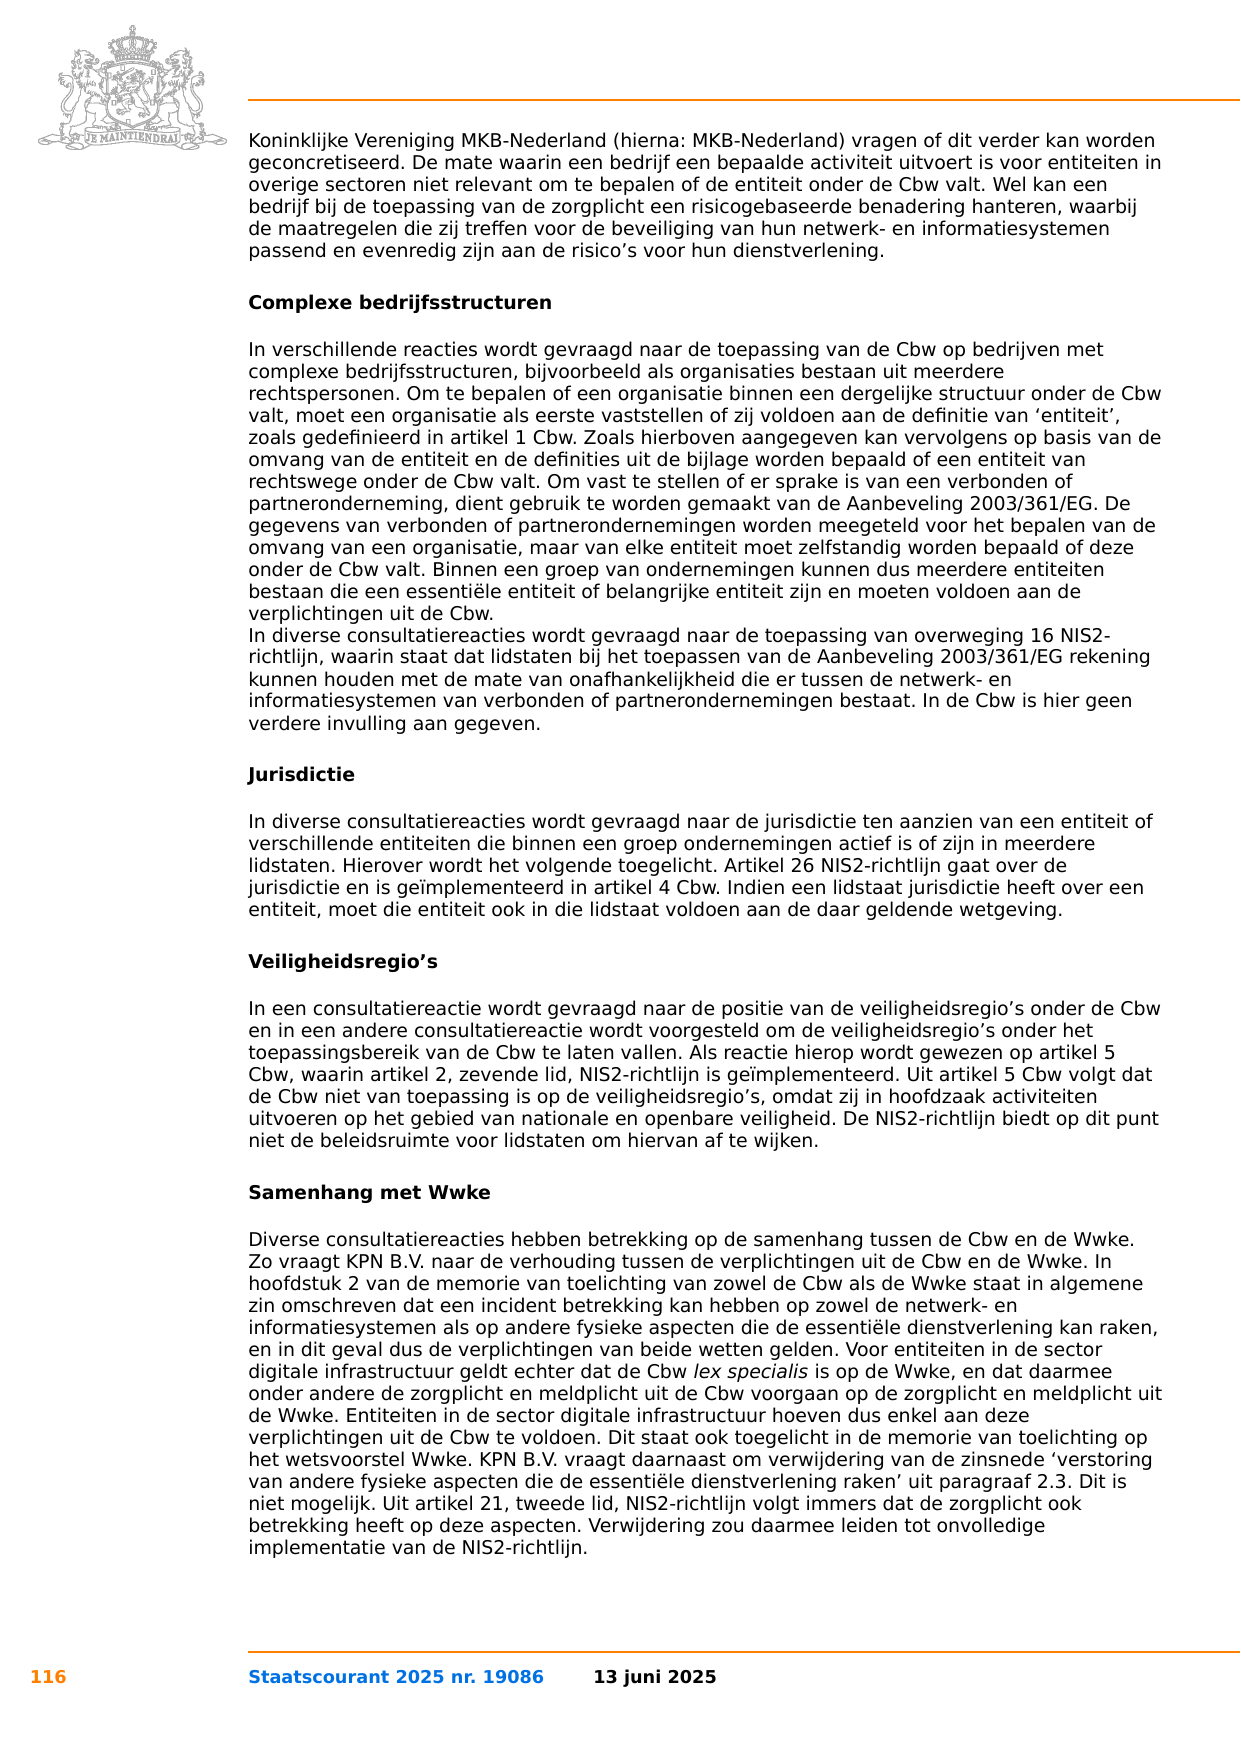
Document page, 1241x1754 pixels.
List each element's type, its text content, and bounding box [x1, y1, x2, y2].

text In verschillende reacties wordt gevraagd naar de toepassing van de Cbw op bedrijven met complexe bedrijfsstructuren, bijvoorbeeld als organisaties bestaan uit meerdere rechtspersonen. Om te bepalen of een organisatie binnen een dergelijke structuur onder de Cbw valt, moet een organisatie als eerste vaststellen of zij voldoen aan de definitie van ‘entiteit’, zoals gedefinieerd in artikel 1 Cbw. Zoals hierboven aangegeven kan vervolgens op basis van de omvang van de entiteit en de definities uit de bijlage worden bepaald of een entiteit van rechtswege onder de Cbw valt. Om vast te stellen of er sprake is van een verbonden of partneronderneming, dient gebruik te worden gemaakt van de Aanbeveling 2003/361/EG. De gegevens van verbonden of partnerondernemingen worden meegeteld voor het bepalen van de omvang van een organisatie, maar van elke entiteit moet zelfstandig worden bepaald of deze onder de Cbw valt. Binnen een groep van ondernemingen kunnen dus meerdere entiteiten bestaan die een essentiële entiteit of belangrijke entiteit zijn en moeten voldoen aan de verplichtingen uit de Cbw. [248, 339, 1163, 624]
text In diverse consultatiereacties wordt gevraagd naar de toepassing van overweging 16 NIS2-richtlijn, waarin staat dat lidstaten bij het toepassen van de Aanbeveling 2003/361/EG rekening kunnen houden met de mate van onafhankelijkheid die er tussen de netwerk- en informatiesystemen van verbonden of partnerondernemingen bestaat. In de Cbw is hier geen verdere invulling aan gegeven. [248, 624, 1163, 734]
subtitle Samenhang met Wwke [248, 1182, 1163, 1204]
picture [38, 25, 227, 150]
text Diverse consultatiereacties hebben betrekking op de samenhang tussen de Cbw en de Wwke. Zo vraagt KPN B.V. naar de verhouding tussen de verplichtingen uit de Cbw en de Wwke. In hoofdstuk 2 van de memorie van toelichting van zowel de Cbw als de Wwke staat in algemene zin omschreven dat een incident betrekking kan hebben op zowel de netwerk- en informatiesystemen als op andere fysieke aspecten die de essentiële dienstverlening kan raken, en in dit geval dus de verplichtingen van beide wetten gelden. Voor entiteiten in de sector digitale infrastructuur geldt echter dat de Cbw lex specialis is op de Wwke, en dat daarmee onder andere de zorgplicht en meldplicht uit de Cbw voorgaan op de zorgplicht en meldplicht uit de Wwke. Entiteiten in de sector digitale infrastructuur hoeven dus enkel aan deze verplichtingen uit de Cbw te voldoen. Dit staat ook toegelicht in de memorie van toelichting op het wetsvoorstel Wwke. KPN B.V. vraagt daarnaast om verwijdering van de zinsnede ‘verstoring van andere fysieke aspecten die de essentiële dienstverlening raken’ uit paragraaf 2.3. Dit is niet mogelijk. Uit artikel 21, tweede lid, NIS2-richtlijn volgt immers dat de zorgplicht ook betrekking heeft op deze aspecten. Verwijdering zou daarmee leiden tot onvolledige implementatie van de NIS2-richtlijn. [248, 1229, 1163, 1559]
subtitle Jurisdictie [248, 764, 1163, 786]
text In diverse consultatiereacties wordt gevraagd naar de jurisdictie ten aanzien van een entiteit of verschillende entiteiten die binnen een groep ondernemingen actief is of zijn in meerdere lidstaten. Hierover wordt het volgende toegelicht. Artikel 26 NIS2-richtlijn gaat over de jurisdictie en is geïmplementeerd in artikel 4 Cbw. Indien een lidstaat jurisdictie heeft over een entiteit, moet die entiteit ook in die lidstaat voldoen aan de daar geldende wetgeving. [248, 811, 1163, 921]
text Koninklijke Vereniging MKB-Nederland (hierna: MKB-Nederland) vragen of dit verder kan worden geconcretiseerd. De mate waarin een bedrijf een bepaalde activiteit uitvoert is voor entiteiten in overige sectoren niet relevant om te bepalen of de entiteit onder de Cbw valt. Wel kan een bedrijf bij de toepassing van de zorgplicht een risicogebaseerde benadering hanteren, waarbij de maatregelen die zij treffen voor de beveiliging van hun netwerk- en informatiesystemen passend en evenredig zijn aan de risico’s voor hun dienstverlening. [248, 130, 1163, 262]
text In een consultatiereactie wordt gevraagd naar de positie van de veiligheidsregio’s onder de Cbw en in een andere consultatiereactie wordt voorgesteld om de veiligheidsregio’s onder het toepassingsbereik van de Cbw te laten vallen. Als reactie hierop wordt gewezen op artikel 5 Cbw, waarin artikel 2, zevende lid, NIS2-richtlijn is geïmplementeerd. Uit artikel 5 Cbw volgt dat de Cbw niet van toepassing is op de veiligheidsregio’s, omdat zij in hoofdzaak activiteiten uitvoeren op het gebied van nationale en openbare veiligheid. De NIS2-richtlijn biedt op dit punt niet de beleidsruimte voor lidstaten om hiervan af te wijken. [248, 998, 1163, 1152]
subtitle Complexe bedrijfsstructuren [248, 292, 1163, 314]
subtitle Veiligheidsregio’s [248, 951, 1163, 973]
